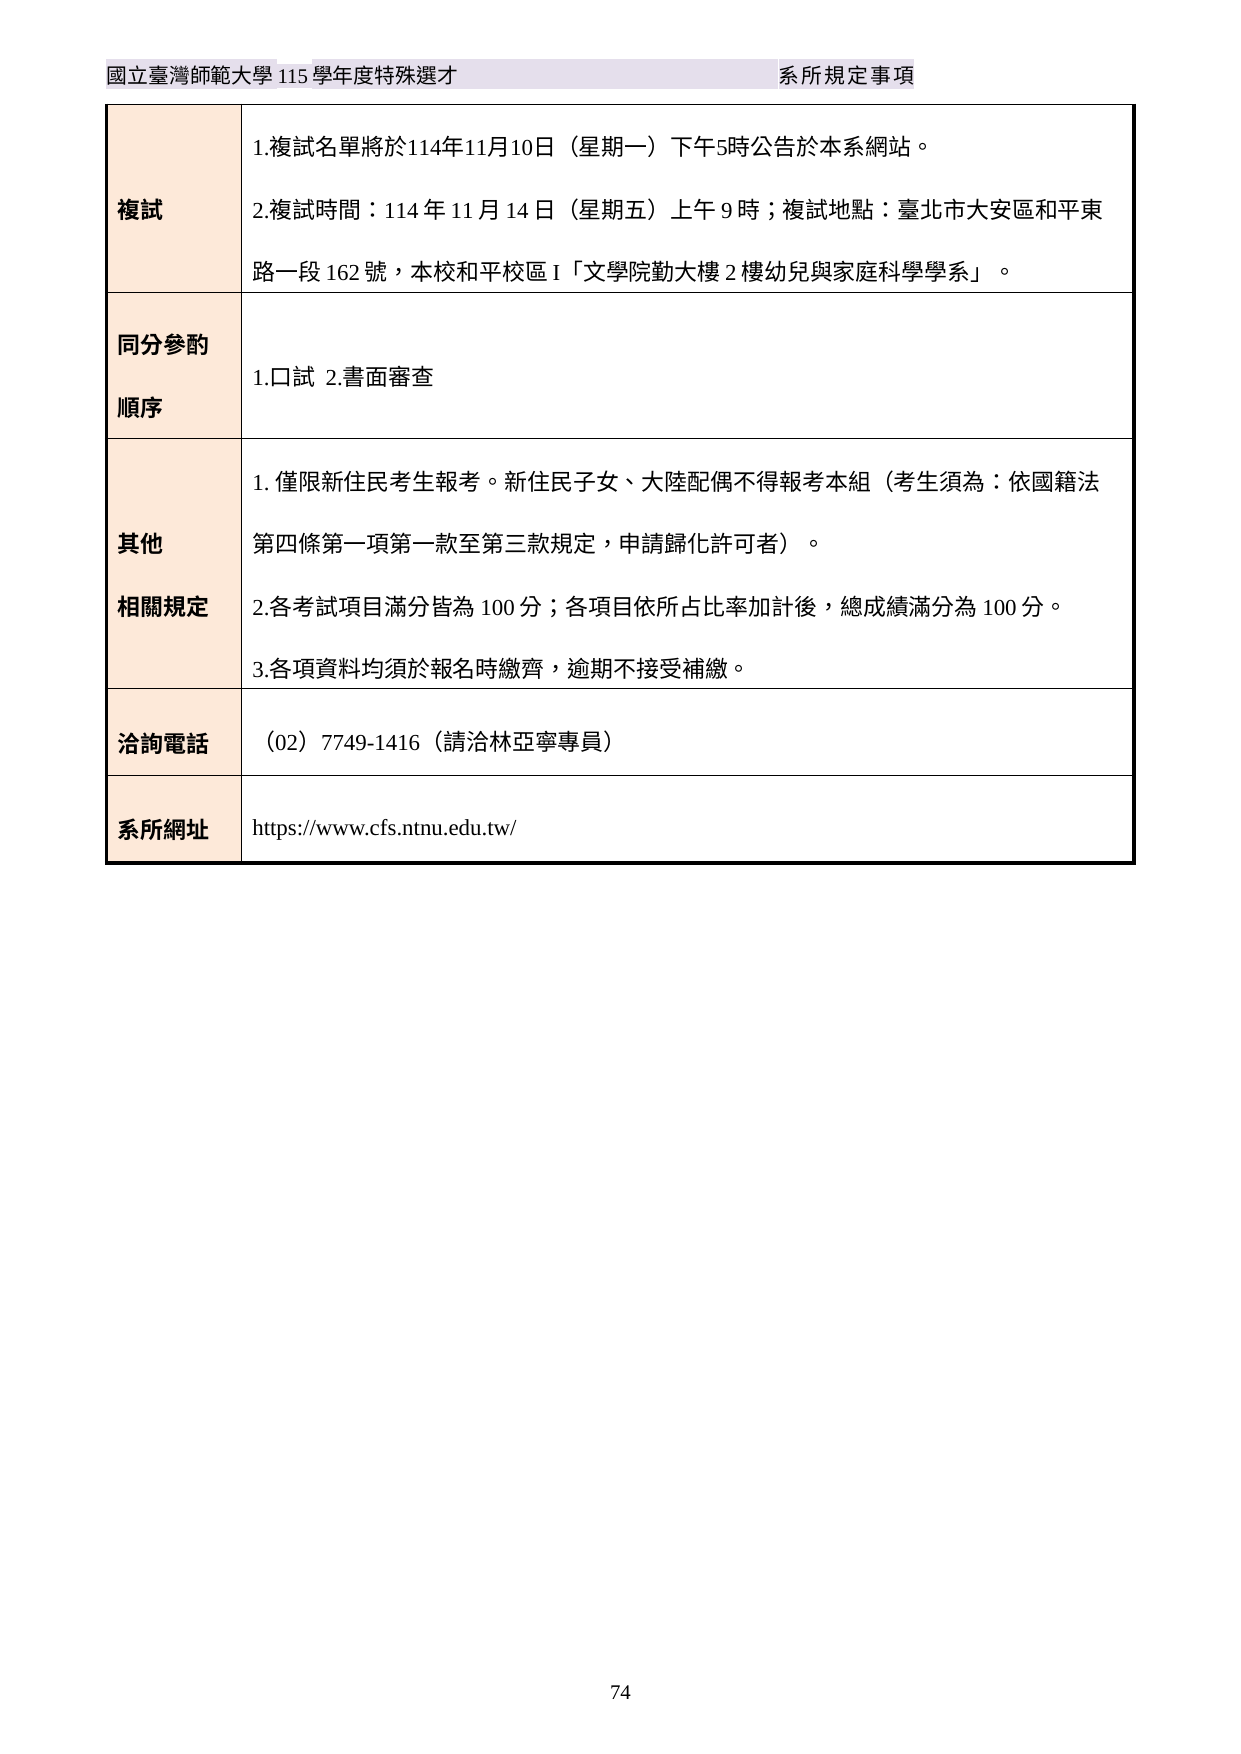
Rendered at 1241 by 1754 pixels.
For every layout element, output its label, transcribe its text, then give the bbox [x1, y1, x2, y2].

table_cell 洽詢電話 [108, 689, 241, 775]
table_cell 複試 [108, 105, 241, 291]
table_cell 其他 相關規定 [108, 439, 241, 688]
table_cell 1.口試 2.書面審查 [242, 293, 1132, 438]
table_cell 1.複試名單將於114年11月10日（星期一）下午5時公告於本系網站。 2.複試時間：114年11月14日（星期五）上午9時；複試地點：臺北市大安區和平東路一段162號，本校和平校區I「文學院勤大樓2樓幼兒與家庭科學學系」。 [242, 105, 1132, 291]
table_cell （02）7749-1416（請洽林亞寧專員） [242, 689, 1132, 775]
table_cell 1. 僅限新住民考生報考。新住民子女、大陸配偶不得報考本組（考生須為：依國籍法第四條第一項第一款至第三款規定，申請歸化許可者）。 2.各考試項目滿分皆為100分；各項目依所占比率加計後，總成績滿分為100分。 3.各項資料均須於報名時繳齊，逾期不接受補繳。 [242, 439, 1132, 688]
table_cell https://www.cfs.ntnu.edu.tw/ [242, 776, 1132, 861]
table_cell 系所網址 [108, 776, 241, 861]
table_cell 同分參酌 順序 [108, 293, 241, 438]
